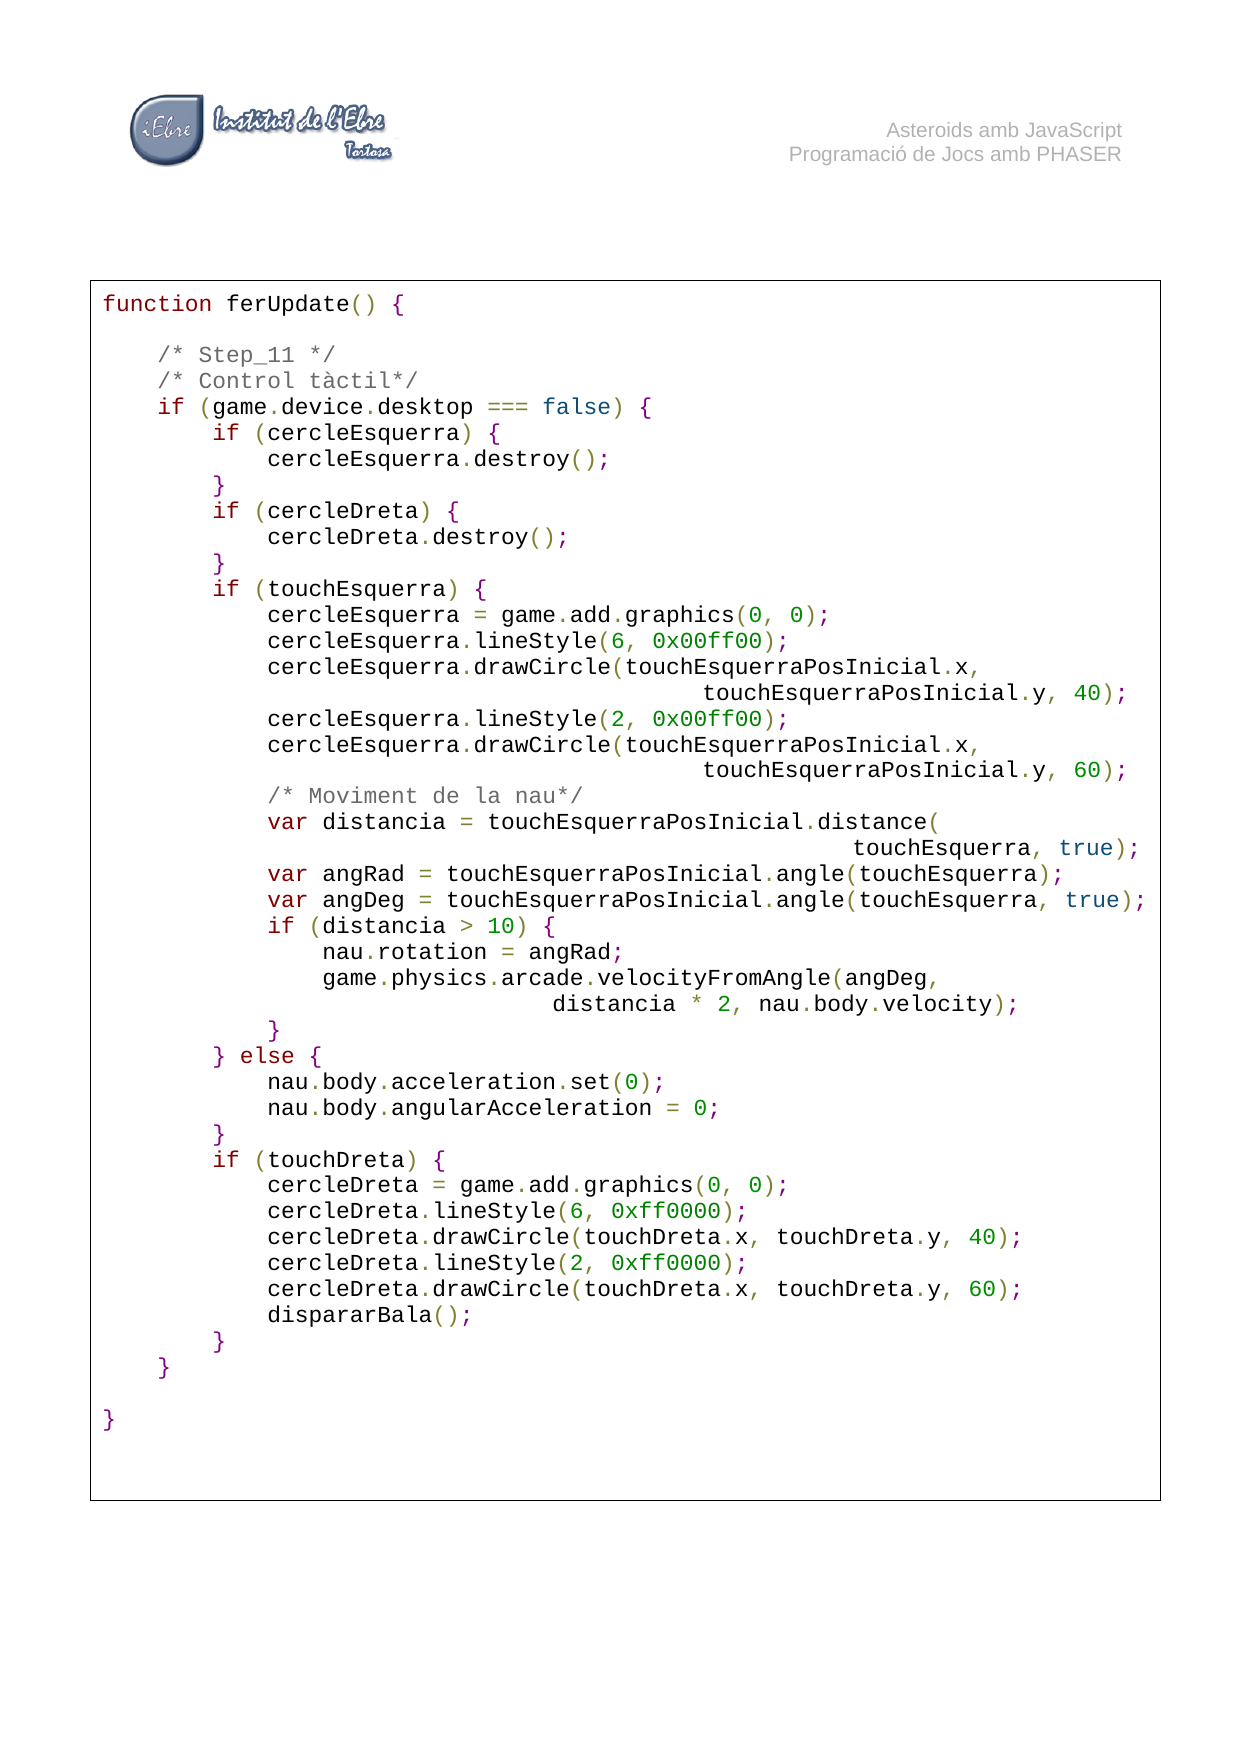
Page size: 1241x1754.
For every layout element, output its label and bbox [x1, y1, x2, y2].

picture [118, 79, 409, 181]
